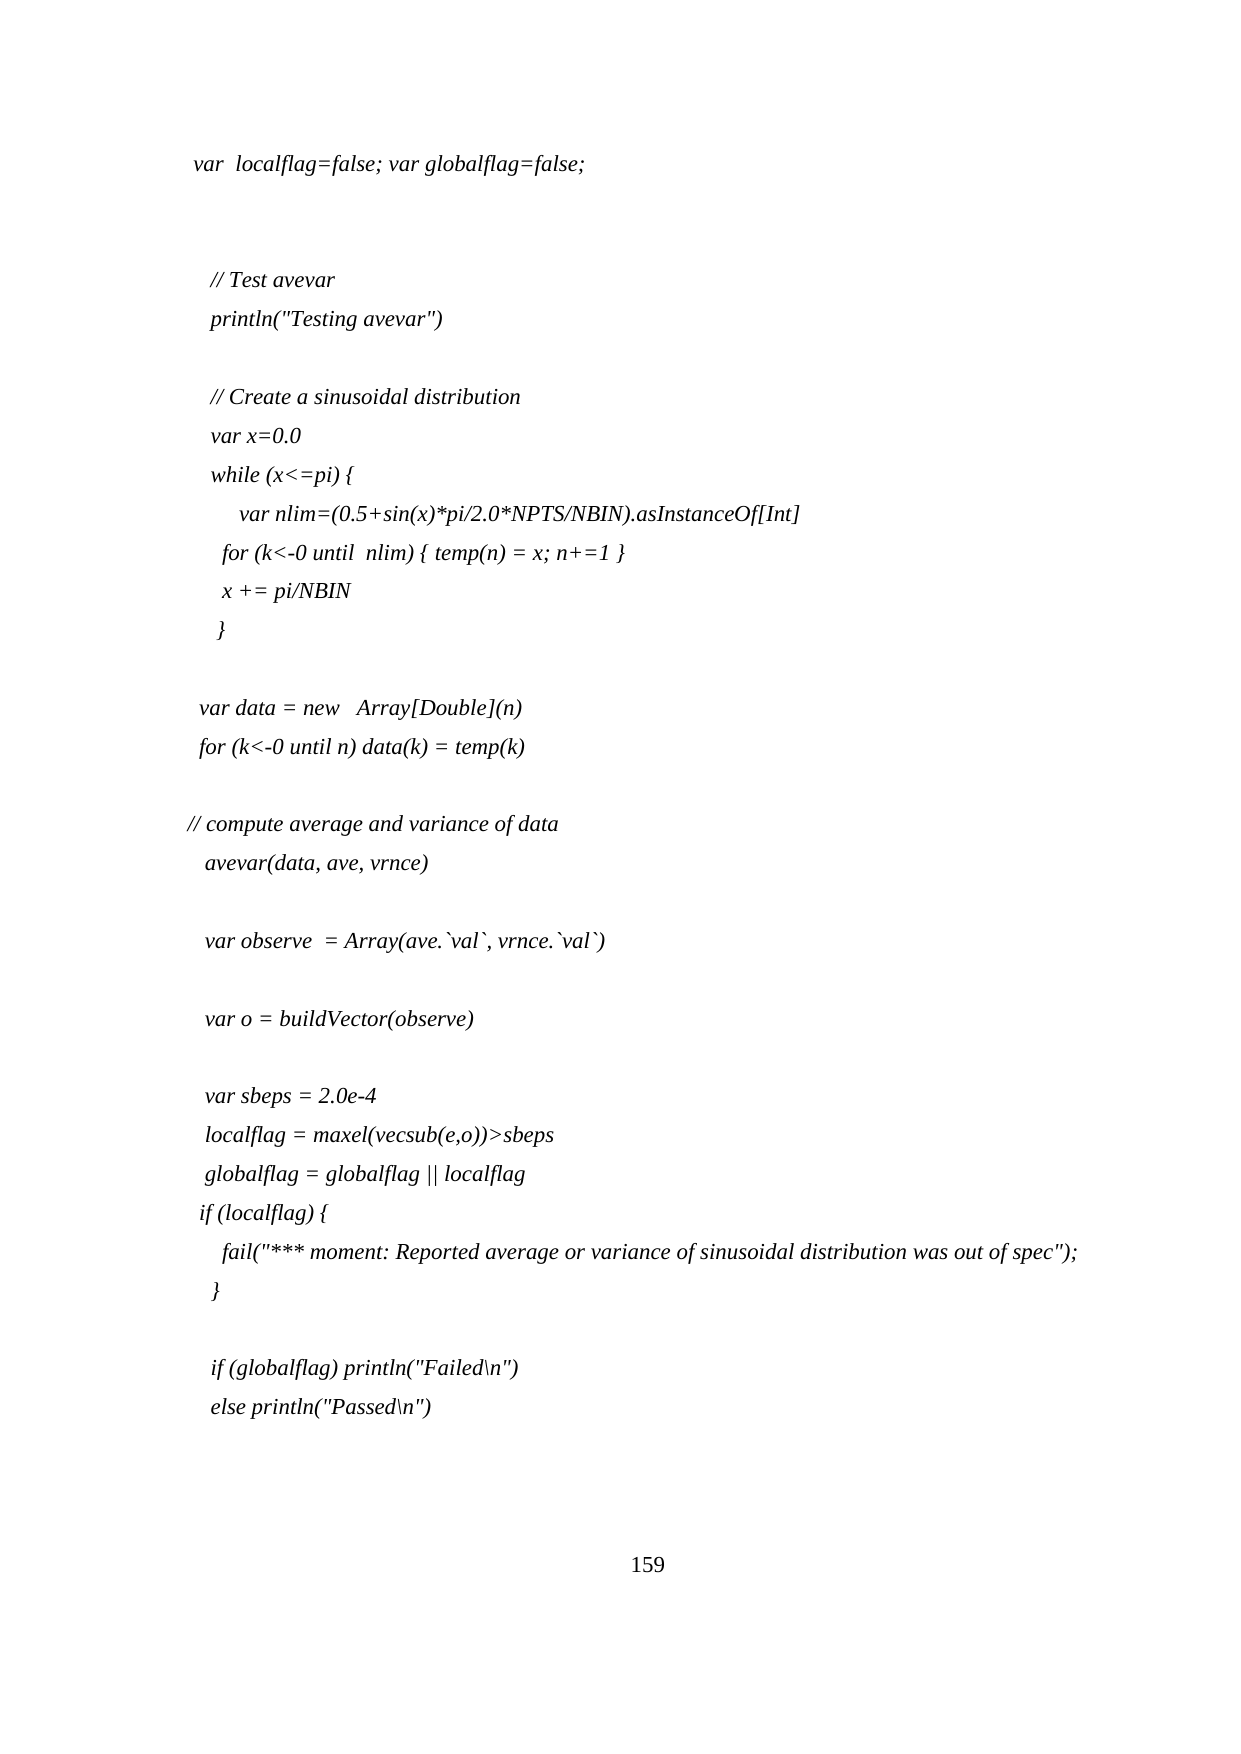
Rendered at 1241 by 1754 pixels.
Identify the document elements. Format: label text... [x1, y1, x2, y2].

text } [187, 1277, 1108, 1303]
text // Test avevar [187, 267, 1108, 293]
text globalflag = globalflag || localflag [187, 1160, 1108, 1187]
text // Create a sinusoidal distribution [187, 383, 1108, 409]
text var localflag=false; var globalflag=false; [187, 150, 1108, 176]
text localflag = maxel(vecsub(e,o))>sbeps [187, 1121, 1108, 1148]
text else println("Passed\n") [187, 1393, 1108, 1420]
text } [187, 616, 1108, 643]
text var o = buildVector(observe) [187, 1005, 1108, 1031]
text while (x<=pi) { [187, 461, 1108, 487]
text fail("*** moment: Reported average or variance of sinusoidal distribution was out of spec"); [187, 1238, 1108, 1264]
text var observe = Array(ave.`val`, vrnce.`val`) [187, 927, 1108, 953]
text if (localflag) { [187, 1199, 1108, 1225]
text println("Testing avevar") [187, 305, 1108, 332]
text for (k<-0 until n) data(k) = temp(k) [187, 733, 1108, 759]
text x += pi/NBIN [187, 577, 1108, 604]
text var nlim=(0.5+sin(x)*pi/2.0*NPTS/NBIN).asInstanceOf[Int] [187, 500, 1108, 526]
text // compute average and variance of data [187, 811, 1108, 837]
text avevar(data, ave, vrnce) [187, 849, 1108, 876]
text var sbeps = 2.0e-4 [187, 1082, 1108, 1109]
text var data = new Array[Double](n) [187, 694, 1108, 720]
text var x=0.0 [187, 422, 1108, 448]
text if (globalflag) println("Failed\n") [187, 1354, 1108, 1381]
text for (k<-0 until nlim) { temp(n) = x; n+=1 } [187, 538, 1108, 565]
